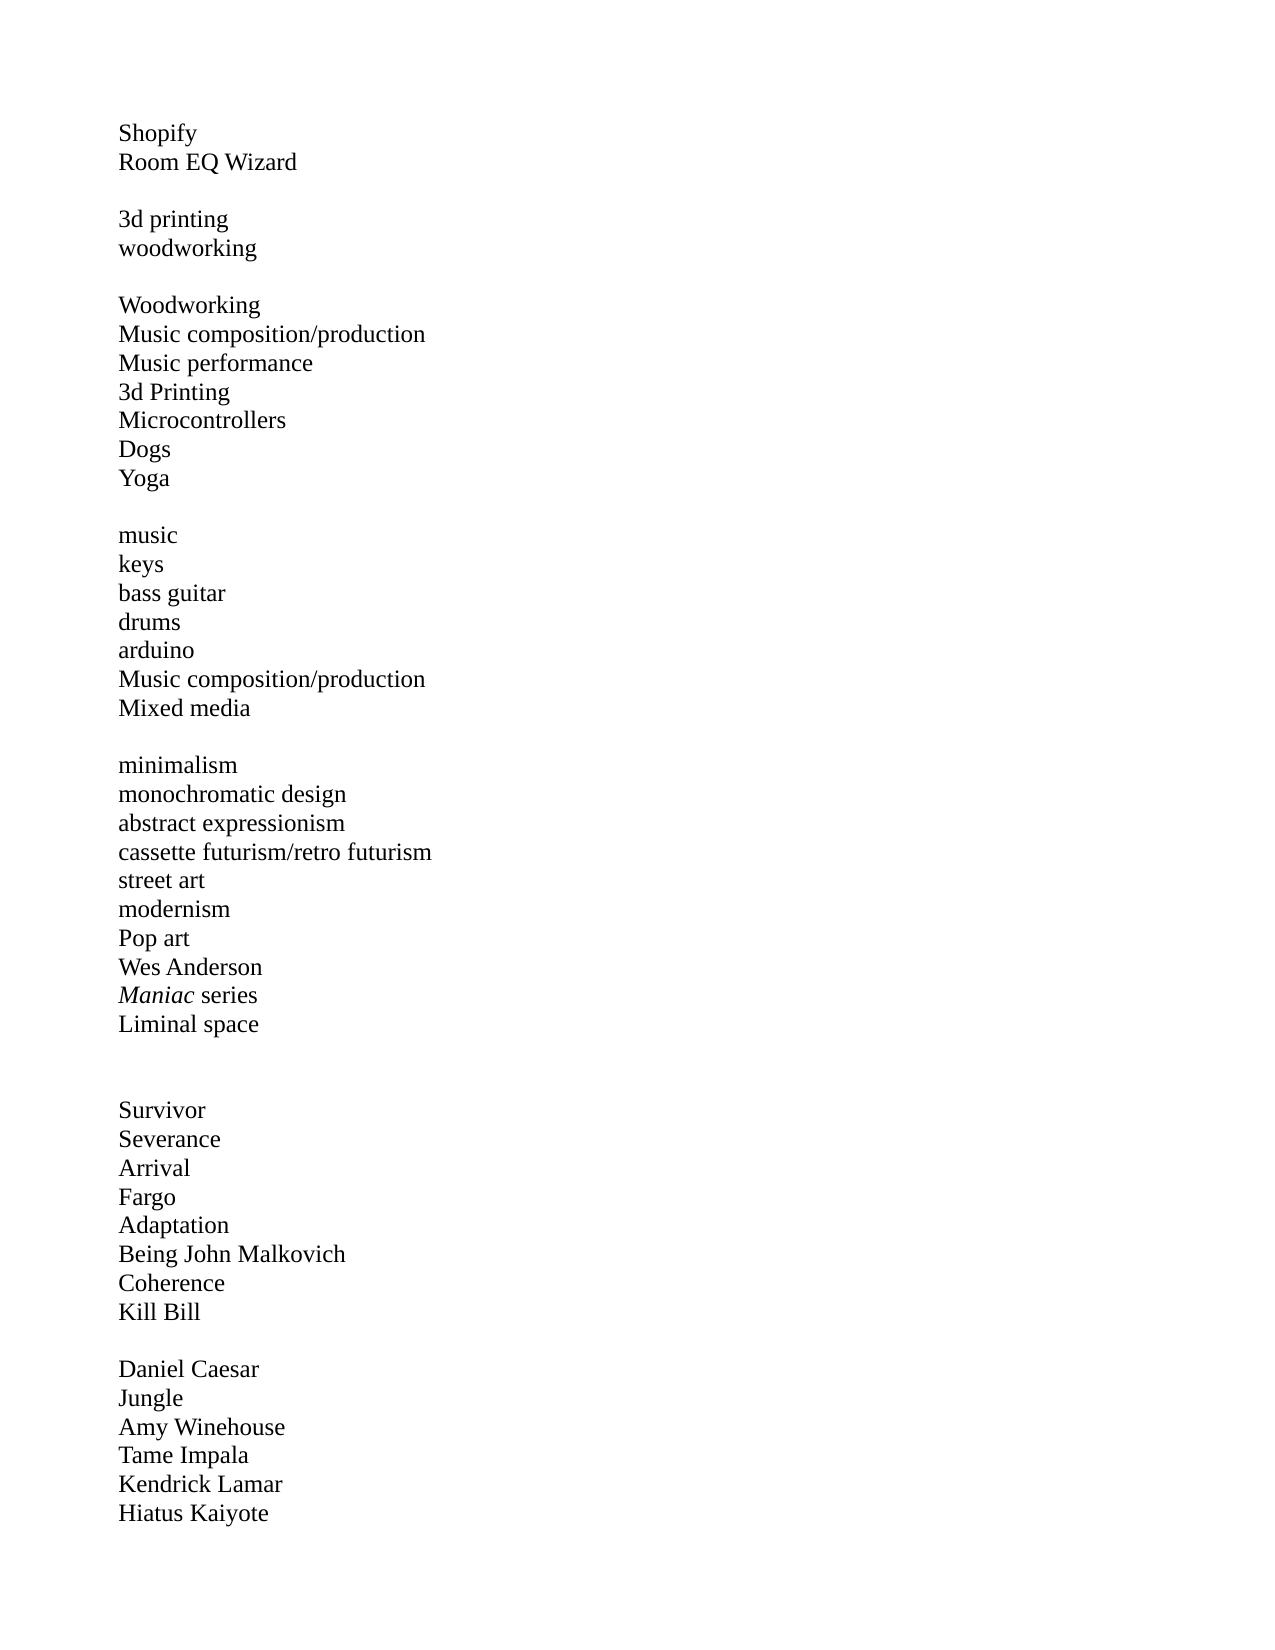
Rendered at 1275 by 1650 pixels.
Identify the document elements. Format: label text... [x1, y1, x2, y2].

text Fargo [118, 1182, 1157, 1211]
text Woodworking [118, 291, 1157, 319]
text Arrival [118, 1153, 1157, 1182]
text Coherence [118, 1268, 1157, 1297]
text Maniac series [118, 981, 1157, 1009]
text Mixed media [118, 693, 1157, 722]
text Daniel Caesar [118, 1354, 1157, 1383]
text Room EQ Wizard [118, 147, 1157, 176]
text abstract expressionism [118, 808, 1157, 837]
text Pop art [118, 923, 1157, 952]
text Adaptation [118, 1211, 1157, 1239]
text Tame Impala [118, 1441, 1157, 1469]
text arduino [118, 636, 1157, 664]
text drums [118, 607, 1157, 636]
text Hiatus Kaiyote [118, 1498, 1157, 1527]
text Music composition/production [118, 319, 1157, 348]
text Being John Malkovich [118, 1239, 1157, 1268]
text Amy Winehouse [118, 1412, 1157, 1441]
text bass guitar [118, 578, 1157, 607]
text 3d Printing [118, 377, 1157, 406]
text Dogs [118, 434, 1157, 463]
text keys [118, 549, 1157, 578]
text Survivor [118, 1096, 1157, 1124]
text 3d printing [118, 204, 1157, 233]
text Microcontrollers [118, 406, 1157, 434]
text Wes Anderson [118, 952, 1157, 981]
text Music performance [118, 348, 1157, 377]
text Yoga [118, 463, 1157, 492]
text woodworking [118, 233, 1157, 262]
text cassette futurism/retro futurism [118, 837, 1157, 866]
text Music composition/production [118, 664, 1157, 693]
text Jungle [118, 1383, 1157, 1412]
text monochromatic design [118, 779, 1157, 808]
text street art [118, 866, 1157, 894]
text Shopify [118, 118, 1157, 147]
text Liminal space [118, 1009, 1157, 1038]
text modernism [118, 894, 1157, 923]
text Severance [118, 1124, 1157, 1153]
text Kendrick Lamar [118, 1469, 1157, 1498]
text music [118, 521, 1157, 549]
text minimalism [118, 751, 1157, 779]
text Kill Bill [118, 1297, 1157, 1326]
